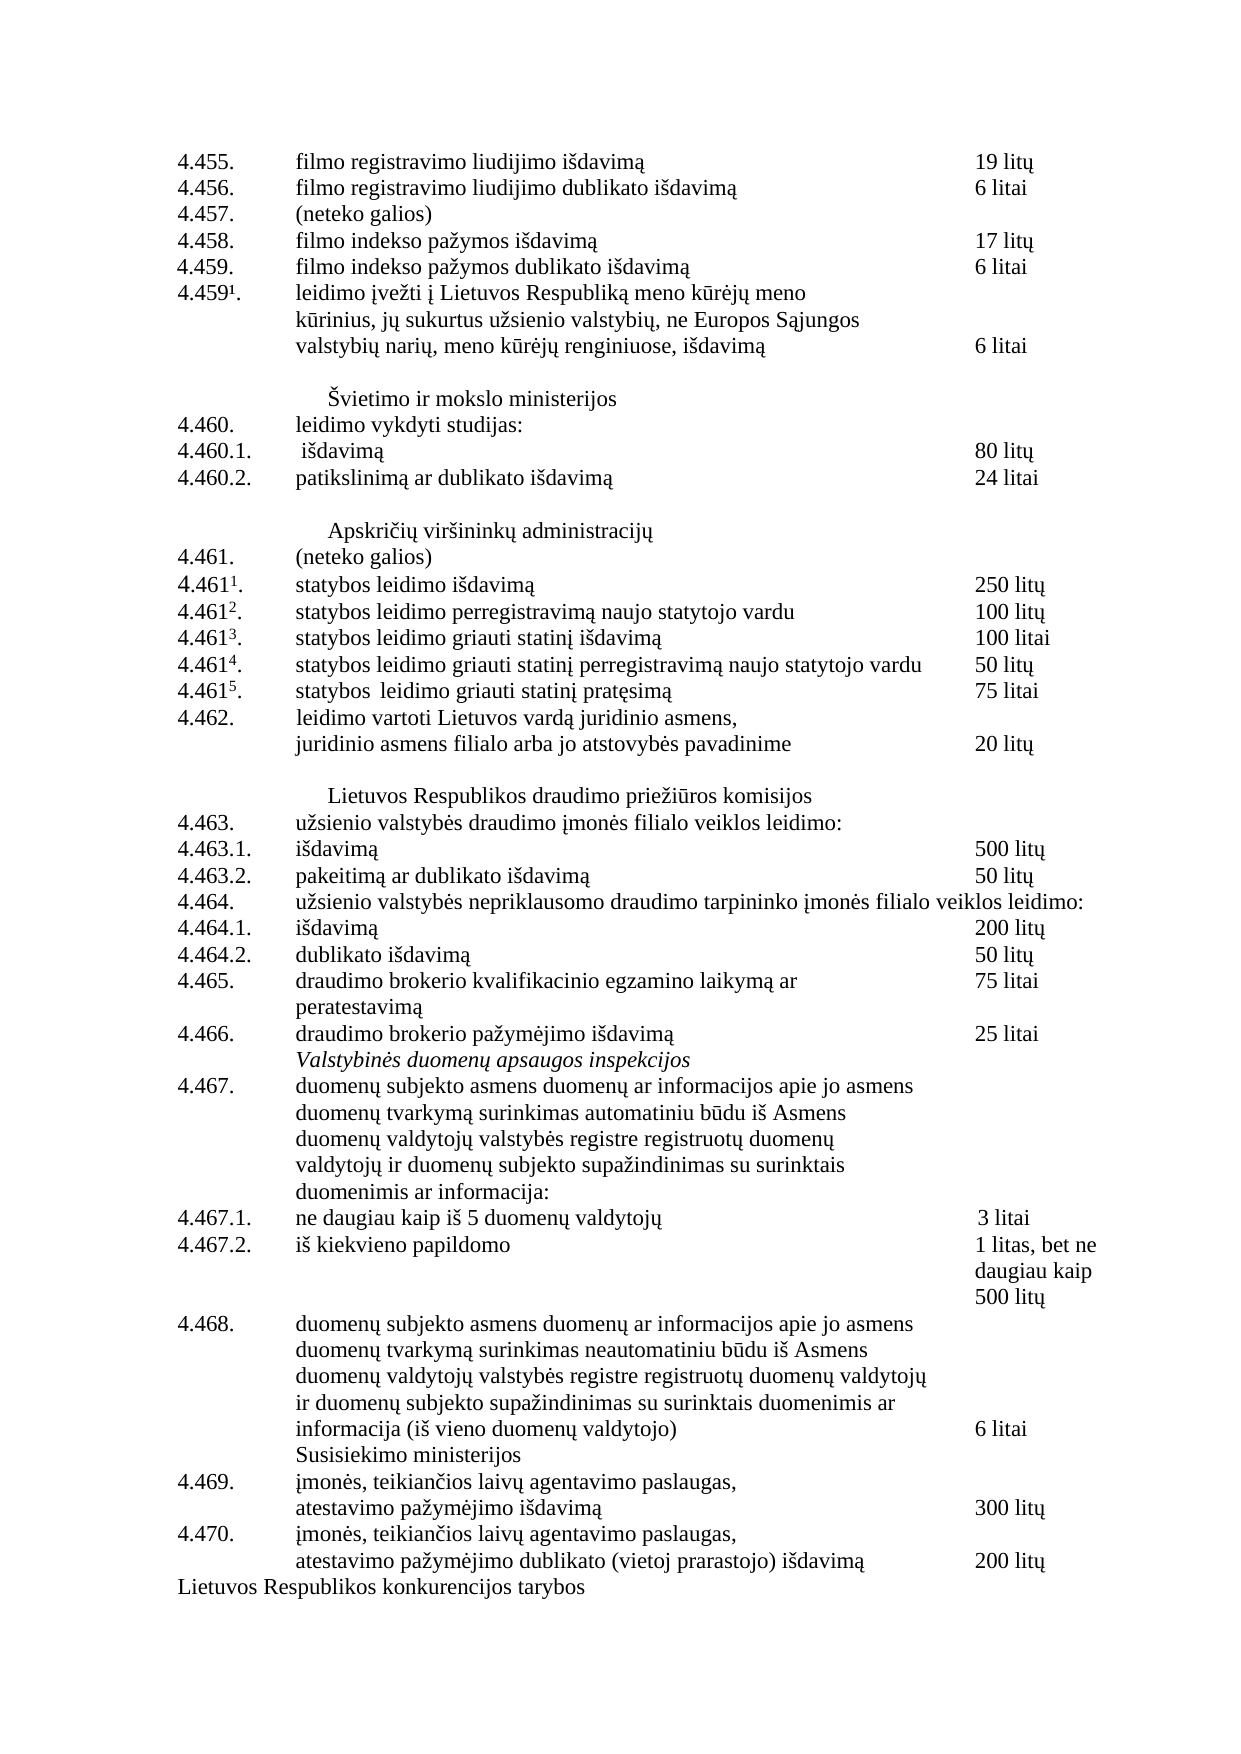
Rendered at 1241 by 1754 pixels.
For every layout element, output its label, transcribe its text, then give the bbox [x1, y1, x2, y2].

text duomenų valdytojų valstybės registre registruotų duomenų valdytojų [177, 1362, 1122, 1389]
text 4.467. duomenų subjekto asmens duomenų ar informacijos apie jo asmens duomenų tvarkymą surinkimas automatiniu būdu iš Asmens duomenų valdytojų valstybės registre registruotų duomenų valdytojų ir duomenų subjekto supažindinimas su surinktais duomenimis ar informacija: [177, 1072, 916, 1204]
text Valstybinės duomenų apsaugos inspekcijos [177, 1046, 916, 1072]
text duomenų tvarkymą surinkimas neautomatiniu būdu iš Asmens [177, 1336, 1122, 1362]
text 4.463.2. pakeitimą ar dublikato išdavimą 50 litų [177, 862, 1122, 888]
text 4.467.1. ne daugiau kaip iš 5 duomenų valdytojų 3 litai [177, 1204, 1122, 1231]
text 4.466. draudimo brokerio pažymėjimo išdavimą 25 litai [177, 1020, 1122, 1046]
text 4.463. užsienio valstybės draudimo įmonės filialo veiklos leidimo: [177, 809, 1122, 835]
text 4.461. (neteko galios) [177, 543, 1122, 569]
text ir duomenų subjekto supažindinimas su surinktais duomenimis ar [177, 1389, 1122, 1415]
text 4.4611. statybos leidimo išdavimą 250 litų [177, 569, 1122, 598]
text juridinio asmens filialo arba jo atstovybės pavadinime 20 litų [177, 730, 1122, 756]
text 4.464.1. išdavimą 200 litų [177, 914, 1122, 941]
text 4.459. filmo indekso pažymos dublikato išdavimą 6 litai [177, 253, 1122, 279]
list leidimo vartoti Lietuvos vardą juridinio asmens, [177, 703, 1122, 730]
text 4.456. filmo registravimo liudijimo dublikato išdavimą 6 litai [177, 174, 1122, 200]
text 4.465. draudimo brokerio kvalifikacinio egzamino laikymą ar 75 litai [177, 967, 1122, 993]
text atestavimo pažymėjimo išdavimą 300 litų [177, 1494, 1122, 1521]
text 4.460.2. patikslinimą ar dublikato išdavimą 24 litai [177, 464, 1122, 490]
text Švietimo ir mokslo ministerijos [252, 385, 1122, 411]
text 4.460.1. išdavimą 80 litų [177, 438, 1122, 464]
text 4.458. filmo indekso pažymos išdavimą 17 litų [177, 227, 1122, 253]
text Susisiekimo ministerijos [177, 1441, 1122, 1468]
text 4.4612. statybos leidimo perregistravimą naujo statytojo vardu 100 litų [177, 598, 1122, 624]
text 4.464. užsienio valstybės nepriklausomo draudimo tarpininko įmonės filialo veiklos leidimo: [177, 888, 1122, 914]
text kūrinius, jų sukurtus užsienio valstybių, ne Europos Sąjungos [177, 306, 1122, 332]
text 4.467.2. iš kiekvieno papildomo 1 litas, bet ne daugiau kaip 500 litų [177, 1231, 1122, 1310]
text 4.455. filmo registravimo liudijimo išdavimą 19 litų [177, 148, 1122, 174]
text 4.469. įmonės, teikiančios laivų agentavimo paslaugas, [177, 1468, 1122, 1494]
text Lietuvos Respublikos konkurencijos tarybos [177, 1573, 945, 1599]
text Lietuvos Respublikos draudimo priežiūros komisijos [252, 783, 1122, 809]
text atestavimo pažymėjimo dublikato (vietoj prarastojo) išdavimą 200 litų [177, 1547, 1122, 1573]
text 4.463.1. išdavimą 500 litų [177, 835, 1122, 862]
text Apskričių viršininkų administracijų [252, 517, 1122, 543]
text 4.459¹. leidimo įvežti į Lietuvos Respubliką meno kūrėjų meno [177, 279, 1122, 306]
text 4.464.2. dublikato išdavimą 50 litų [177, 941, 1122, 967]
text 4.470. įmonės, teikiančios laivų agentavimo paslaugas, [177, 1521, 1122, 1547]
text valstybių narių, meno kūrėjų renginiuose, išdavimą 6 litai [177, 332, 1122, 358]
text 4.457. (neteko galios) [177, 200, 1122, 227]
text 4.4614. statybos leidimo griauti statinį perregistravimą naujo statytojo vardu 50 litų [177, 651, 1122, 677]
text 4.4613. statybos leidimo griauti statinį išdavimą 100 litai [177, 624, 1122, 651]
text peratestavimą [177, 993, 1122, 1020]
text informacija (iš vieno duomenų valdytojo) 6 litai [177, 1415, 1122, 1441]
text 4.468. duomenų subjekto asmens duomenų ar informacijos apie jo asmens [177, 1310, 1122, 1336]
text 4.460. leidimo vykdyti studijas: [177, 411, 1122, 438]
text 4.4615. statybos leidimo griauti statinį pratęsimą 75 litai [177, 677, 1122, 703]
